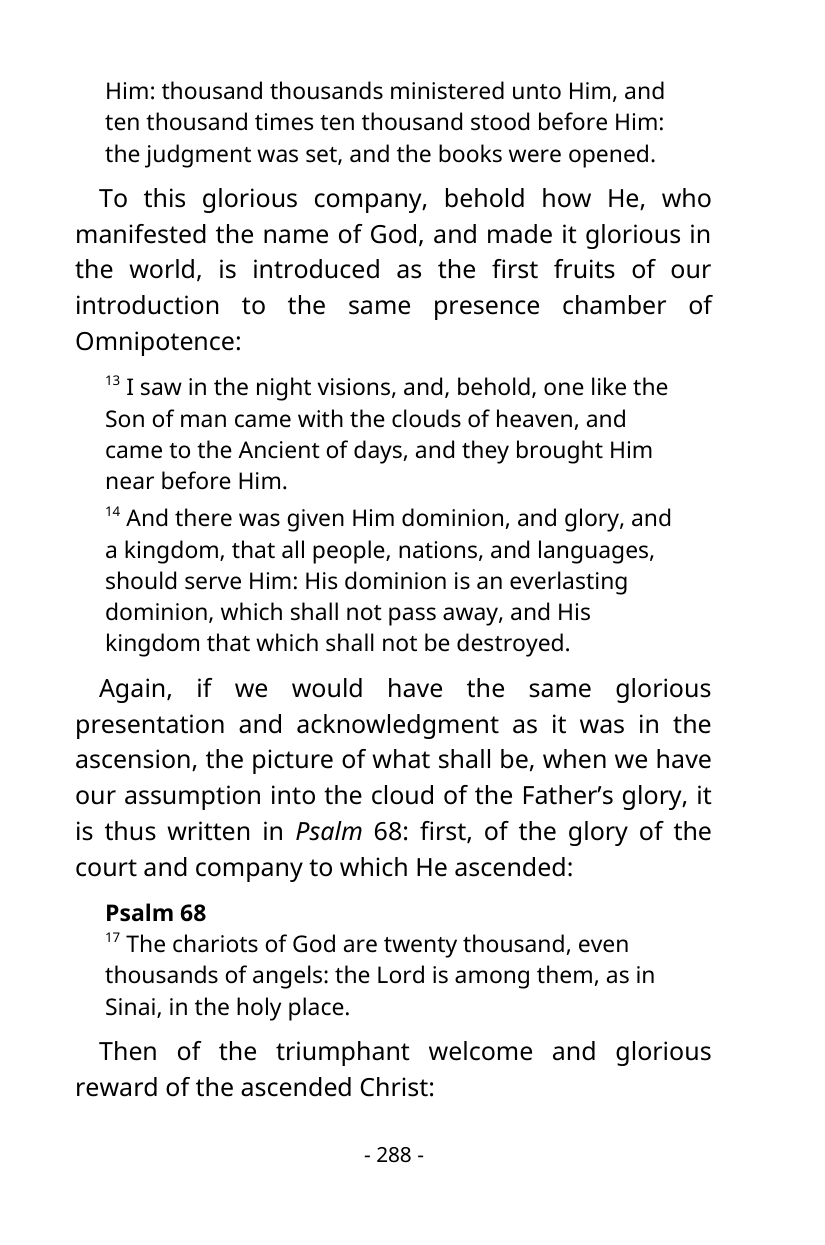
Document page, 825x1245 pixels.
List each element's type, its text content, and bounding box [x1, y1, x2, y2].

text To this glorious company, behold how He, who manifested the name of God, and made it glorious in the world, is introduced as the first fruits of our introduction to the same presence chamber of Omnipotence: [75, 181, 712, 358]
text 14 And there was given Him dominion, and glory, and a kingdom, that all people, nations, and languages, should serve Him: His dominion is an everlasting dominion, which shall not pass away, and His kingdom that which shall not be destroyed. [105, 502, 682, 659]
text Psalm 68 [105, 897, 712, 928]
text Then of the triumphant welcome and glorious reward of the ascended Christ: [75, 1034, 712, 1104]
text Him: thousand thousands ministered unto Him, and ten thousand times ten thousand stood before Him: the judgment was set, and the books were opened. [105, 75, 682, 169]
text 17 The chariots of God are twenty thousand, even thousands of angels: the Lord is among them, as in Sinai, in the holy place. [105, 928, 682, 1022]
text Again, if we would have the same glorious presentation and acknowledgment as it was in the ascension, the picture of what shall be, when we have our assumption into the cloud of the Father’s glory, it is thus written in Psalm 68: first, of the glory of the court and company to which He ascended: [75, 671, 712, 883]
title 13 I saw in the night visions, and, behold, one like the Son of man came with the clouds of heaven, and came to the Ancient of days, and they brought Him near before Him. [105, 371, 682, 496]
